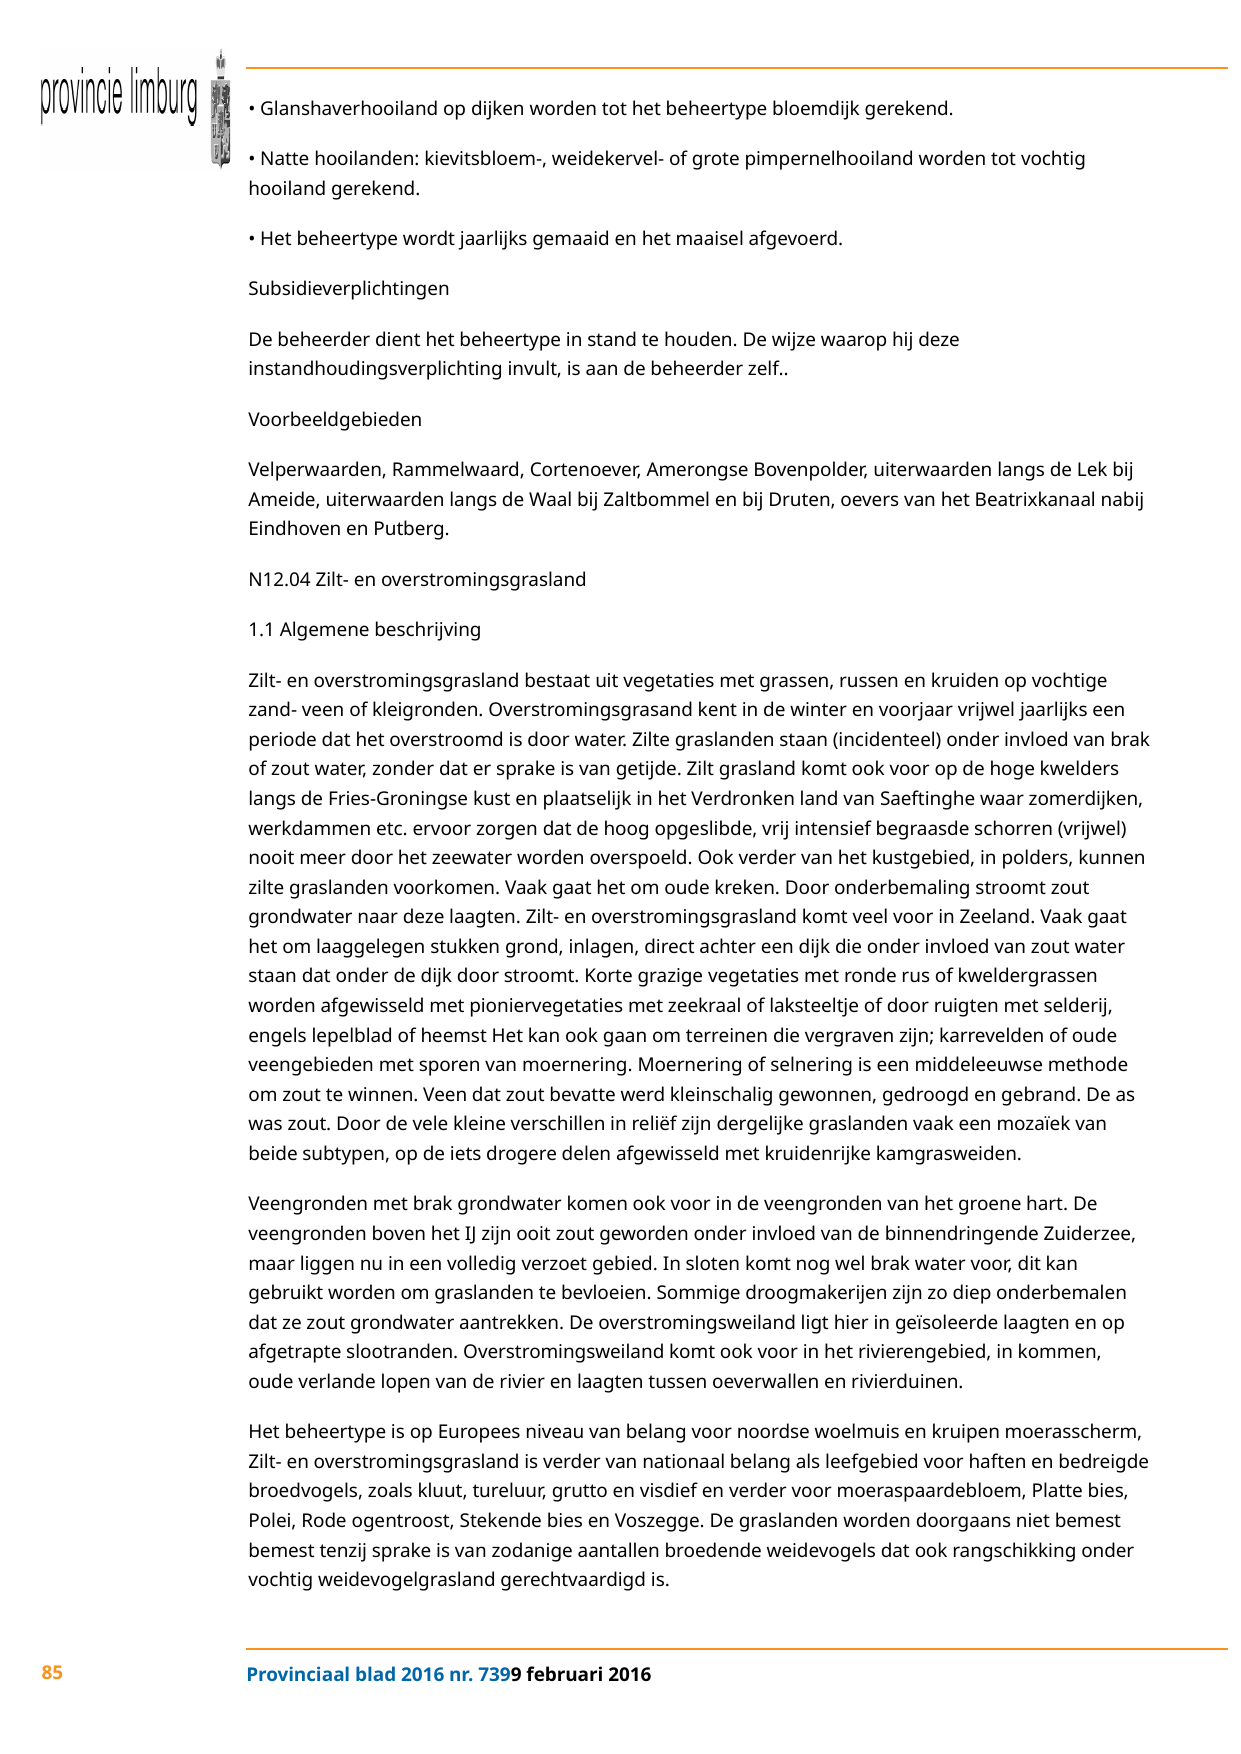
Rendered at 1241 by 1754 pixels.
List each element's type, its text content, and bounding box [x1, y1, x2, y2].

text 1.1 Algemene beschrijving [248, 616, 1152, 642]
picture [41, 47, 231, 172]
text Subsidieverplichtingen [248, 276, 1152, 301]
text • Natte hooilanden: kievitsbloem-, weidekervel- of grote pimpernelhooiland worden tot vochtig hooiland gerekend. [248, 145, 1152, 201]
text Velperwaarden, Rammelwaard, Cortenoever, Amerongse Bovenpolder, uiterwaarden langs de Lek bij Ameide, uiterwaarden langs de Waal bij Zaltbommel en bij Druten, oevers van het Beatrixkanaal nabij Eindhoven en Putberg. [248, 456, 1152, 541]
text Voorbeeldgebieden [248, 406, 1152, 432]
text N12.04 Zilt- en overstromingsgrasland [248, 566, 1152, 592]
text Zilt- en overstromingsgrasland bestaat uit vegetaties met grassen, russen en kruiden op vochtige zand- veen of kleigronden. Overstromingsgrasand kent in de winter en voorjaar vrijwel jaarlijks een periode dat het overstroomd is door water. Zilte graslanden staan (incidenteel) onder invloed van brak of zout water, zonder dat er sprake is van getijde. Zilt grasland komt ook voor op de hoge kwelders langs de Fries-Groningse kust en plaatselijk in het Verdronken land van Saeftinghe waar zomerdijken, werkdammen etc. ervoor zorgen dat de hoog opgeslibde, vrij intensief begraasde schorren (vrijwel) nooit meer door het zeewater worden overspoeld. Ook verder van het kustgebied, in polders, kunnen zilte graslanden voorkomen. Vaak gaat het om oude kreken. Door onderbemaling stroomt zout grondwater naar deze laagten. Zilt- en overstromingsgrasland komt veel voor in Zeeland. Vaak gaat het om laaggelegen stukken grond, inlagen, direct achter een dijk die onder invloed van zout water staan dat onder de dijk door stroomt. Korte grazige vegetaties met ronde rus of kweldergrassen worden afgewisseld met pioniervegetaties met zeekraal of laksteeltje of door ruigten met selderij, engels lepelblad of heemst Het kan ook gaan om terreinen die vergraven zijn; karrevelden of oude veengebieden met sporen van moernering. Moernering of selnering is een middeleeuwse methode om zout te winnen. Veen dat zout bevatte werd kleinschalig gewonnen, gedroogd en gebrand. De as was zout. Door de vele kleine verschillen in reliëf zijn dergelijke graslanden vaak een mozaïek van beide subtypen, op de iets drogere delen afgewisseld met kruidenrijke kamgrasweiden. [248, 667, 1152, 1166]
text Veengronden met brak grondwater komen ook voor in de veengronden van het groene hart. De veengronden boven het IJ zijn ooit zout geworden onder invloed van de binnendringende Zuiderzee, maar liggen nu in een volledig verzoet gebied. In sloten komt nog wel brak water voor, dit kan gebruikt worden om graslanden te bevloeien. Sommige droogmakerijen zijn zo diep onderbemalen dat ze zout grondwater aantrekken. De overstromingsweiland ligt hier in geïsoleerde laagten en op afgetrapte slootranden. Overstromingsweiland komt ook voor in het rivierengebied, in kommen, oude verlande lopen van de rivier en laagten tussen oeverwallen en rivierduinen. [248, 1191, 1152, 1394]
text Het beheertype is op Europees niveau van belang voor noordse woelmuis en kruipen moerasscherm, Zilt- en overstromingsgrasland is verder van nationaal belang als leefgebied voor haften en bedreigde broedvogels, zoals kluut, tureluur, grutto en visdief en verder voor moeraspaardebloem, Platte bies, Polei, Rode ogentroost, Stekende bies en Voszegge. De graslanden worden doorgaans niet bemest bemest tenzij sprake is van zodanige aantallen broedende weidevogels dat ook rangschikking onder vochtig weidevogelgrasland gerechtvaardigd is. [248, 1418, 1152, 1592]
text • Het beheertype wordt jaarlijks gemaaid en het maaisel afgevoerd. [248, 225, 1152, 251]
text • Glanshaverhooiland op dijken worden tot het beheertype bloemdijk gerekend. [248, 95, 1152, 121]
text De beheerder dient het beheertype in stand te houden. De wijze waarop hij deze instandhoudingsverplichting invult, is aan de beheerder zelf.. [248, 326, 1152, 381]
